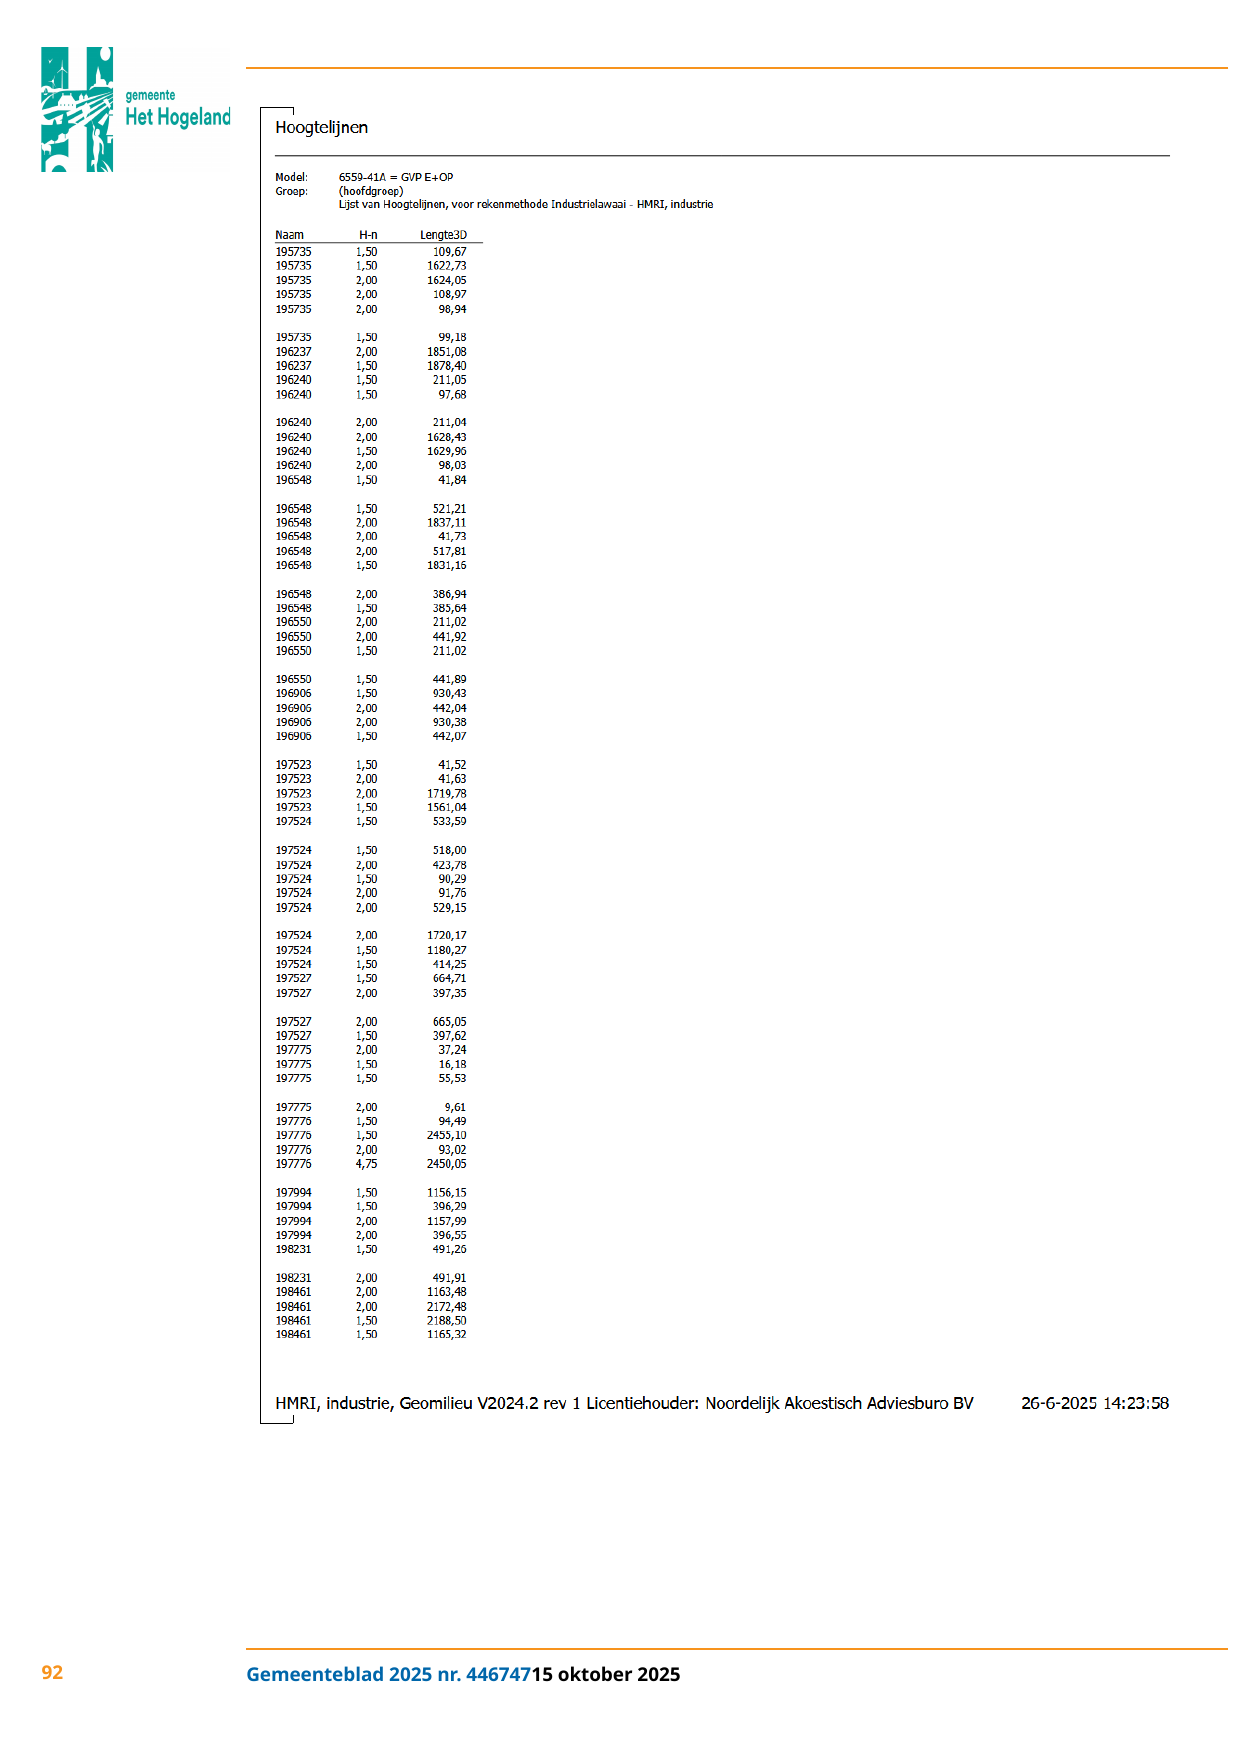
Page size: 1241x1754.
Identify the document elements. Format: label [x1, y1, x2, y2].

picture [268, 115, 1173, 1415]
picture [41, 47, 231, 172]
